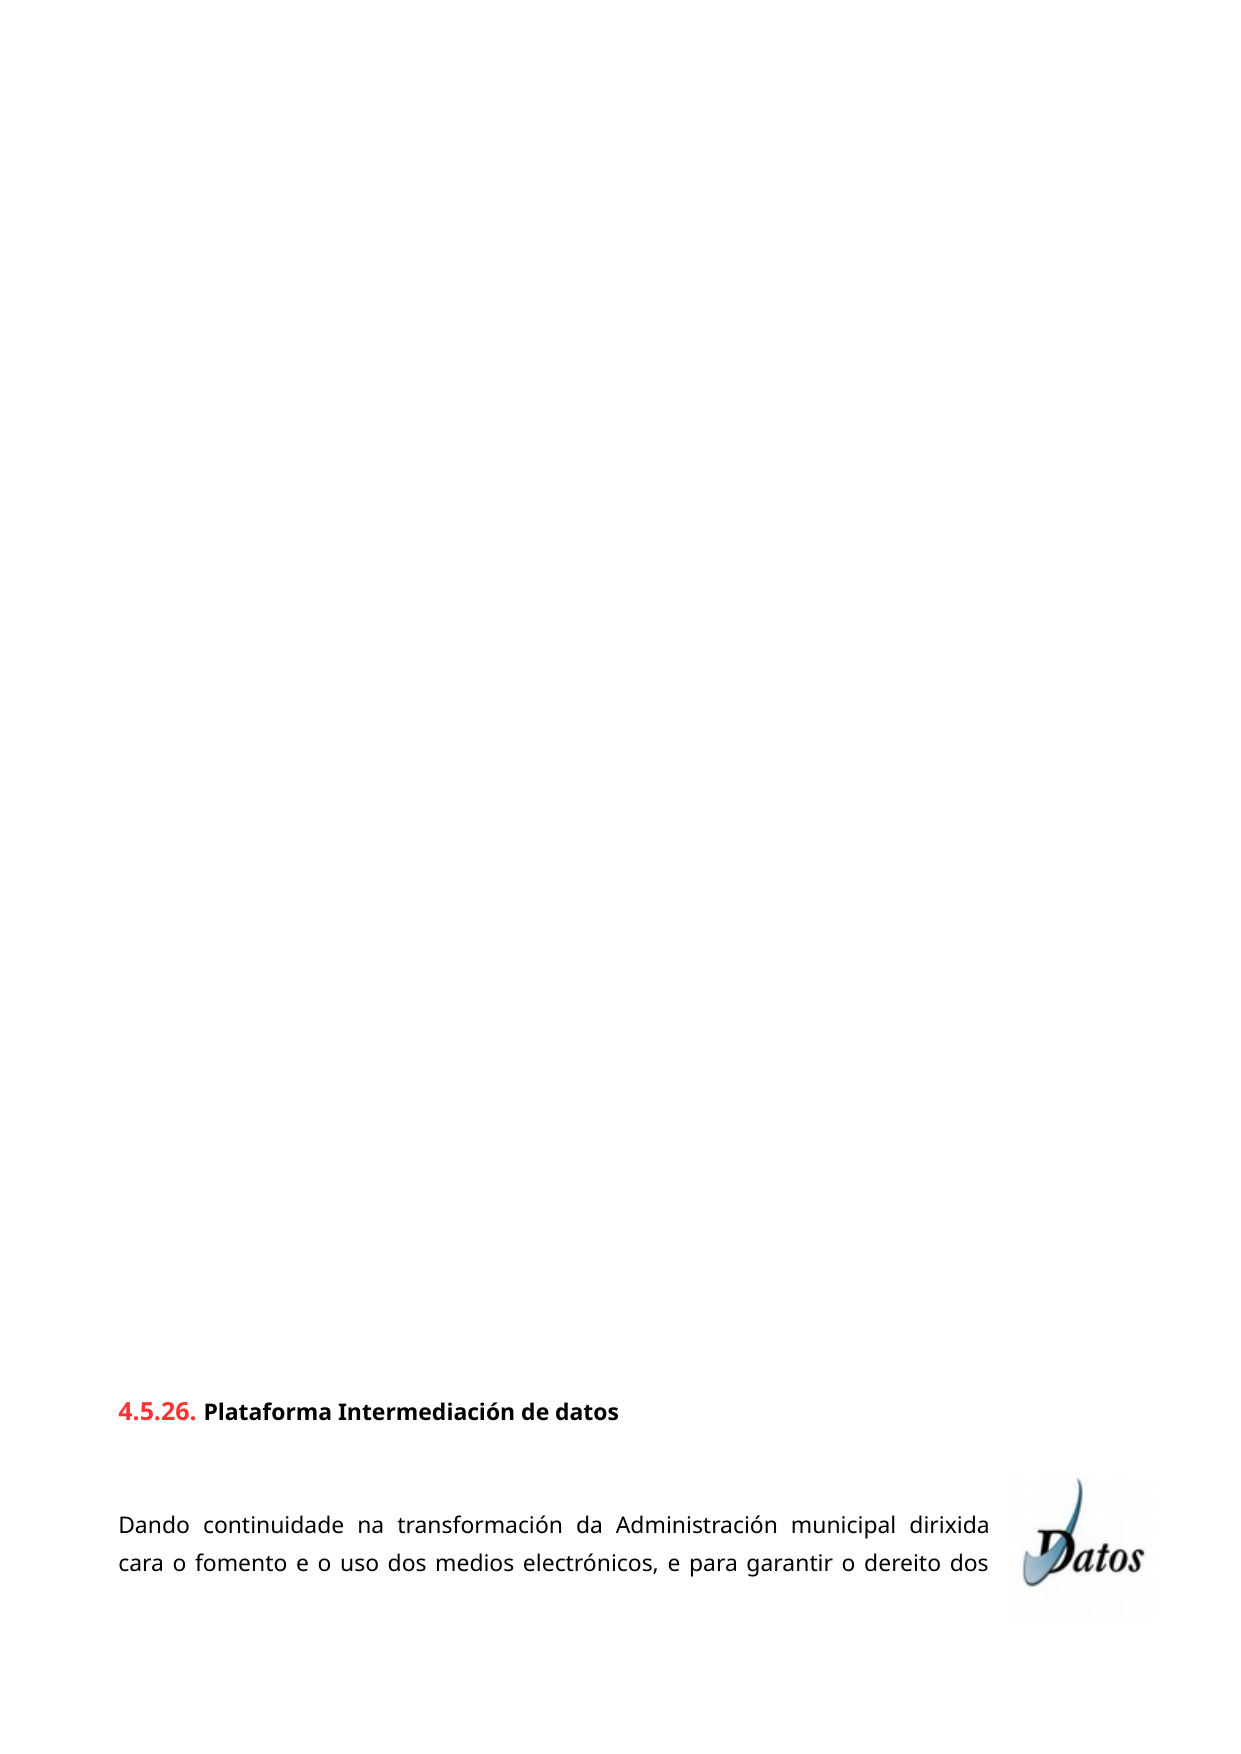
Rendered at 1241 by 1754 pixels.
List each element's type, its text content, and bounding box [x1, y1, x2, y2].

text Dando continuidade na transformación da Administración municipal dirixida cara o fomento e o uso dos medios electrónicos, e para garantir o dereito dos [118, 1509, 1008, 1578]
list Plataforma Intermediación de datos [118, 1393, 1122, 1427]
picture [1008, 1475, 1157, 1618]
